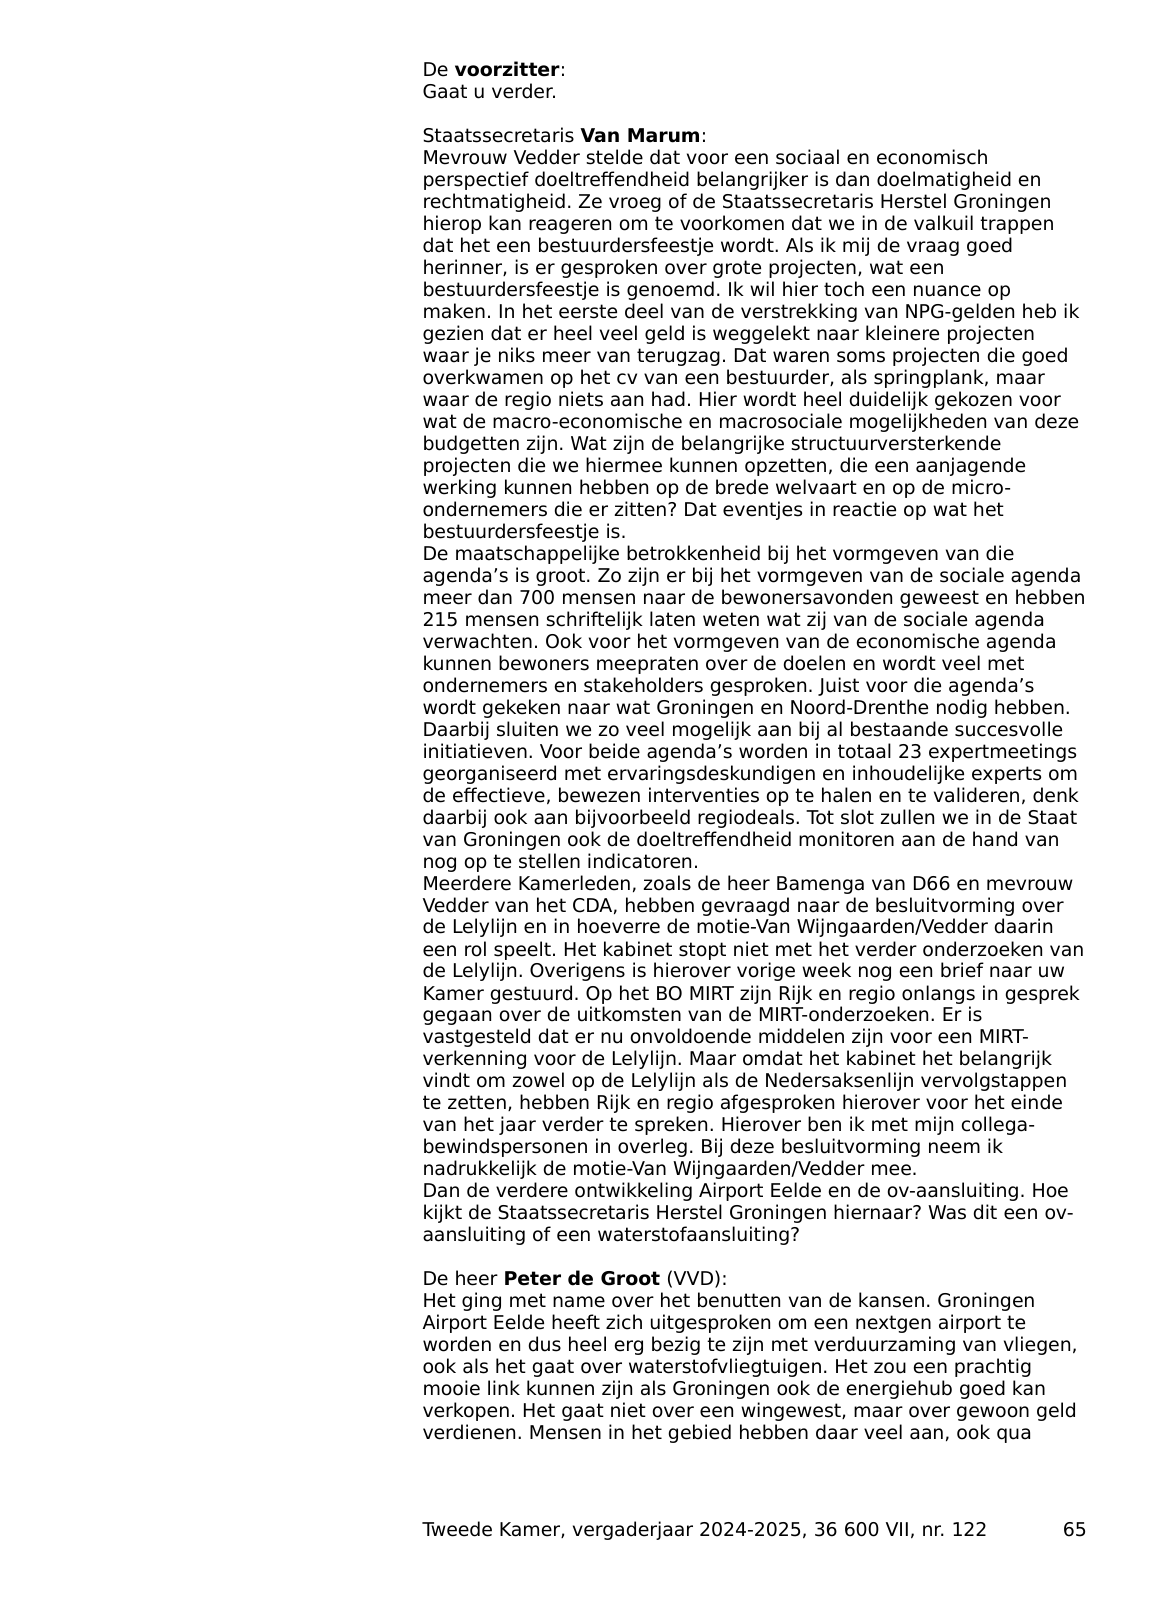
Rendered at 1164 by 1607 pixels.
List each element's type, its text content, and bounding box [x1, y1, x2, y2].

text Meerdere Kamerleden, zoals de heer Bamenga van D66 en mevrouw Vedder van het CDA, hebben gevraagd naar de besluitvorming over de Lelylijn en in hoeverre de motie-Van Wijngaarden/Vedder daarin een rol speelt. Het kabinet stopt niet met het verder onderzoeken van de Lelylijn. Overigens is hierover vorige week nog een brief naar uw Kamer gestuurd. Op het BO MIRT zijn Rijk en regio onlangs in gesprek gegaan over de uitkomsten van de MIRT-onderzoeken. Er is vastgesteld dat er nu onvoldoende middelen zijn voor een MIRT-verkenning voor de Lelylijn. Maar omdat het kabinet het belangrijk vindt om zowel op de Lelylijn als de Nedersaksenlijn vervolgstappen te zetten, hebben Rijk en regio afgesproken hierover voor het einde van het jaar verder te spreken. Hierover ben ik met mijn collega-bewindspersonen in overleg. Bij deze besluitvorming neem ik nadrukkelijk de motie-Van Wijngaarden/Vedder mee. [422, 872, 1087, 1180]
text Het ging met name over het benutten van de kansen. Groningen Airport Eelde heeft zich uitgesproken om een nextgen airport te worden en dus heel erg bezig te zijn met verduurzaming van vliegen, ook als het gaat over waterstofvliegtuigen. Het zou een prachtig mooie link kunnen zijn als Groningen ook de energiehub goed kan verkopen. Het gaat niet over een wingewest, maar over gewoon geld verdienen. Mensen in het gebied hebben daar veel aan, ook qua [422, 1290, 1087, 1444]
text Gaat u verder. [422, 81, 1087, 103]
text De voorzitter: [422, 59, 1087, 81]
text Mevrouw Vedder stelde dat voor een sociaal en economisch perspectief doeltreffendheid belangrijker is dan doelmatigheid en rechtmatigheid. Ze vroeg of de Staatssecretaris Herstel Groningen hierop kan reageren om te voorkomen dat we in de valkuil trappen dat het een bestuurdersfeestje wordt. Als ik mij de vraag goed herinner, is er gesproken over grote projecten, wat een bestuurdersfeestje is genoemd. Ik wil hier toch een nuance op maken. In het eerste deel van de verstrekking van NPG-gelden heb ik gezien dat er heel veel geld is weggelekt naar kleinere projecten waar je niks meer van terugzag. Dat waren soms projecten die goed overkwamen op het cv van een bestuurder, als springplank, maar waar de regio niets aan had. Hier wordt heel duidelijk gekozen voor wat de macro-economische en macrosociale mogelijkheden van deze budgetten zijn. Wat zijn de belangrijke structuurversterkende projecten die we hiermee kunnen opzetten, die een aanjagende werking kunnen hebben op de brede welvaart en op de micro-ondernemers die er zitten? Dat eventjes in reactie op wat het bestuurdersfeestje is. [422, 147, 1087, 543]
text De maatschappelijke betrokkenheid bij het vormgeven van die agenda’s is groot. Zo zijn er bij het vormgeven van de sociale agenda meer dan 700 mensen naar de bewonersavonden geweest en hebben 215 mensen schriftelijk laten weten wat zij van de sociale agenda verwachten. Ook voor het vormgeven van de economische agenda kunnen bewoners meepraten over de doelen en wordt veel met ondernemers en stakeholders gesproken. Juist voor die agenda’s wordt gekeken naar wat Groningen en Noord-Drenthe nodig hebben. Daarbij sluiten we zo veel mogelijk aan bij al bestaande succesvolle initiatieven. Voor beide agenda’s worden in totaal 23 expertmeetings georganiseerd met ervaringsdeskundigen en inhoudelijke experts om de effectieve, bewezen interventies op te halen en te valideren, denk daarbij ook aan bijvoorbeeld regiodeals. Tot slot zullen we in de Staat van Groningen ook de doeltreffendheid monitoren aan de hand van nog op te stellen indicatoren. [422, 543, 1087, 872]
text De heer Peter de Groot (VVD): [422, 1268, 1087, 1290]
text Staatssecretaris Van Marum: [422, 125, 1087, 147]
text Dan de verdere ontwikkeling Airport Eelde en de ov-aansluiting. Hoe kijkt de Staatssecretaris Herstel Groningen hiernaar? Was dit een ov-aansluiting of een waterstofaansluiting? [422, 1180, 1087, 1246]
